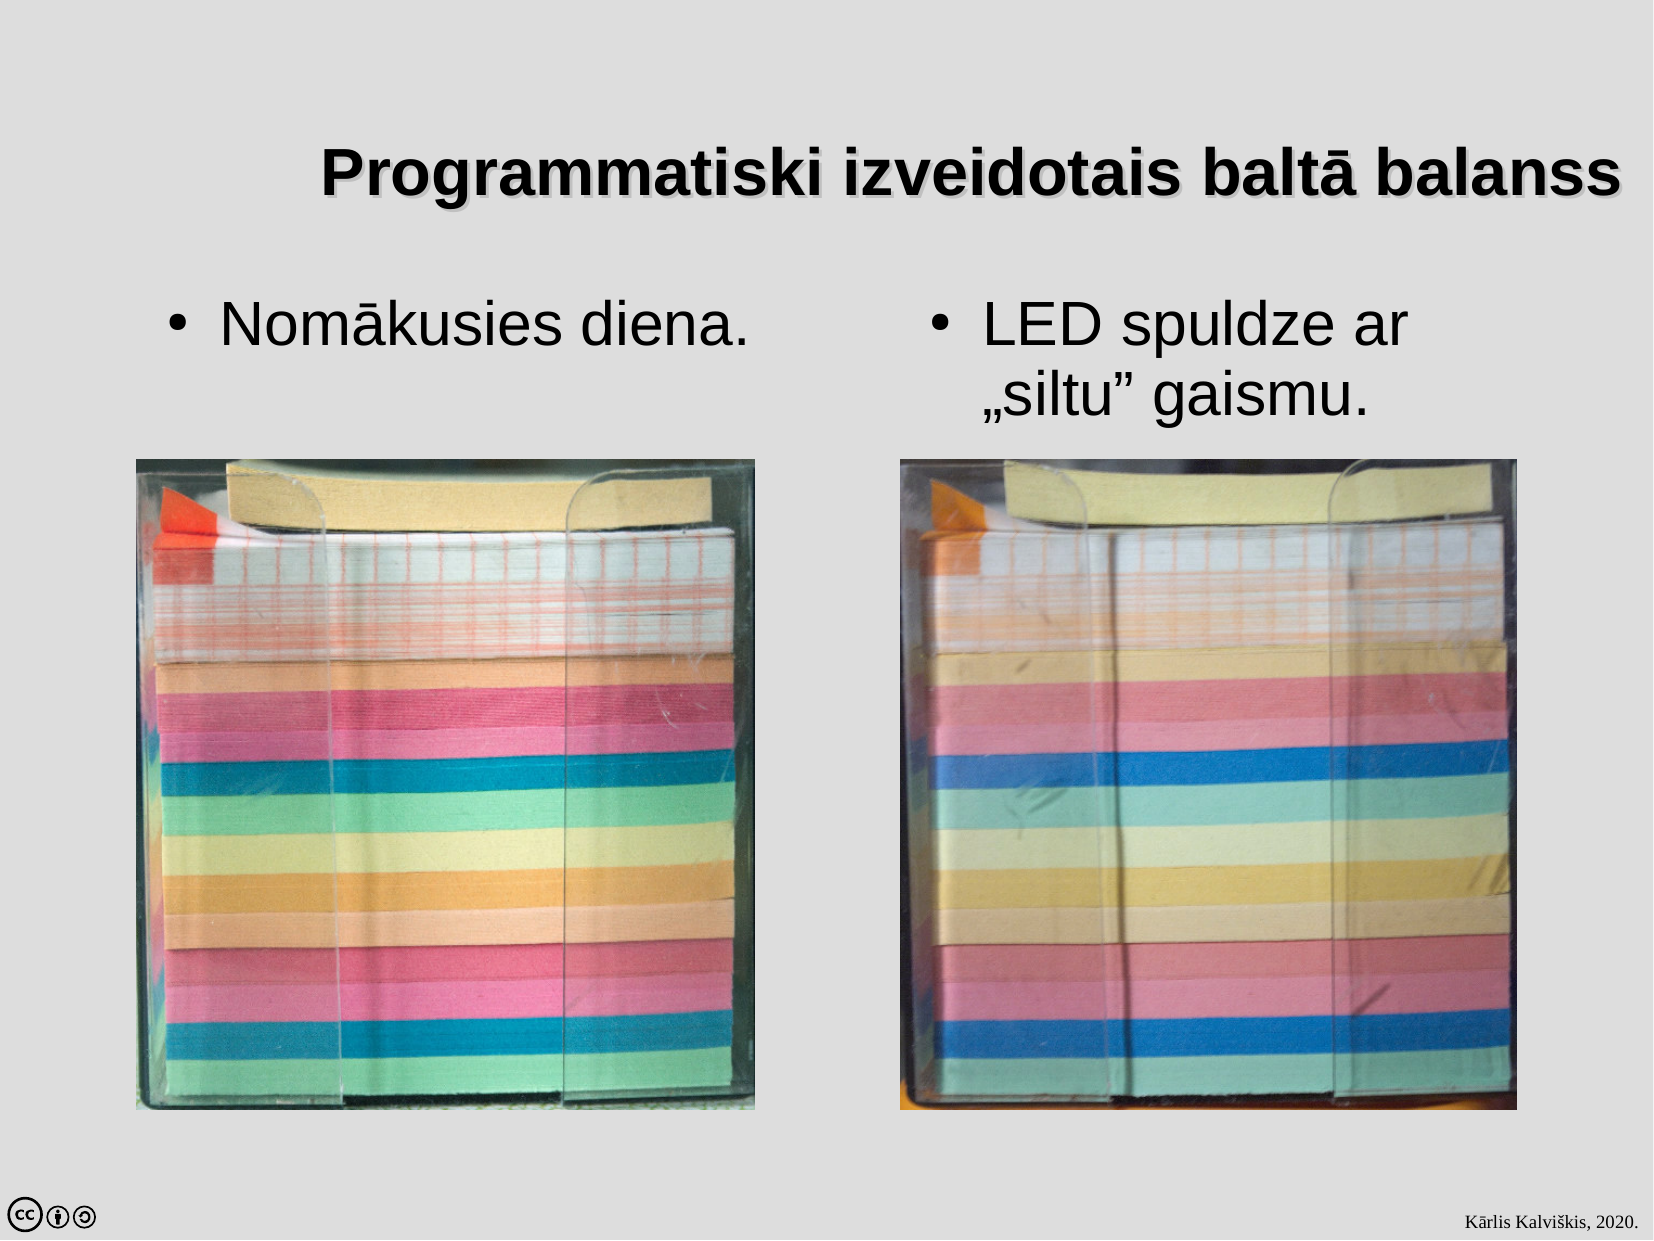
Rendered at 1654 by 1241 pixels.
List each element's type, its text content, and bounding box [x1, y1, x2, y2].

picture [136, 459, 755, 1110]
picture [900, 459, 1517, 1110]
title Programmatiski izveidotais baltā balanss [29, 49, 1625, 296]
list LED spuldze ar „siltu” gaismu. [845, 289, 1572, 1113]
list Nomākusies diena. [82, 289, 809, 1113]
